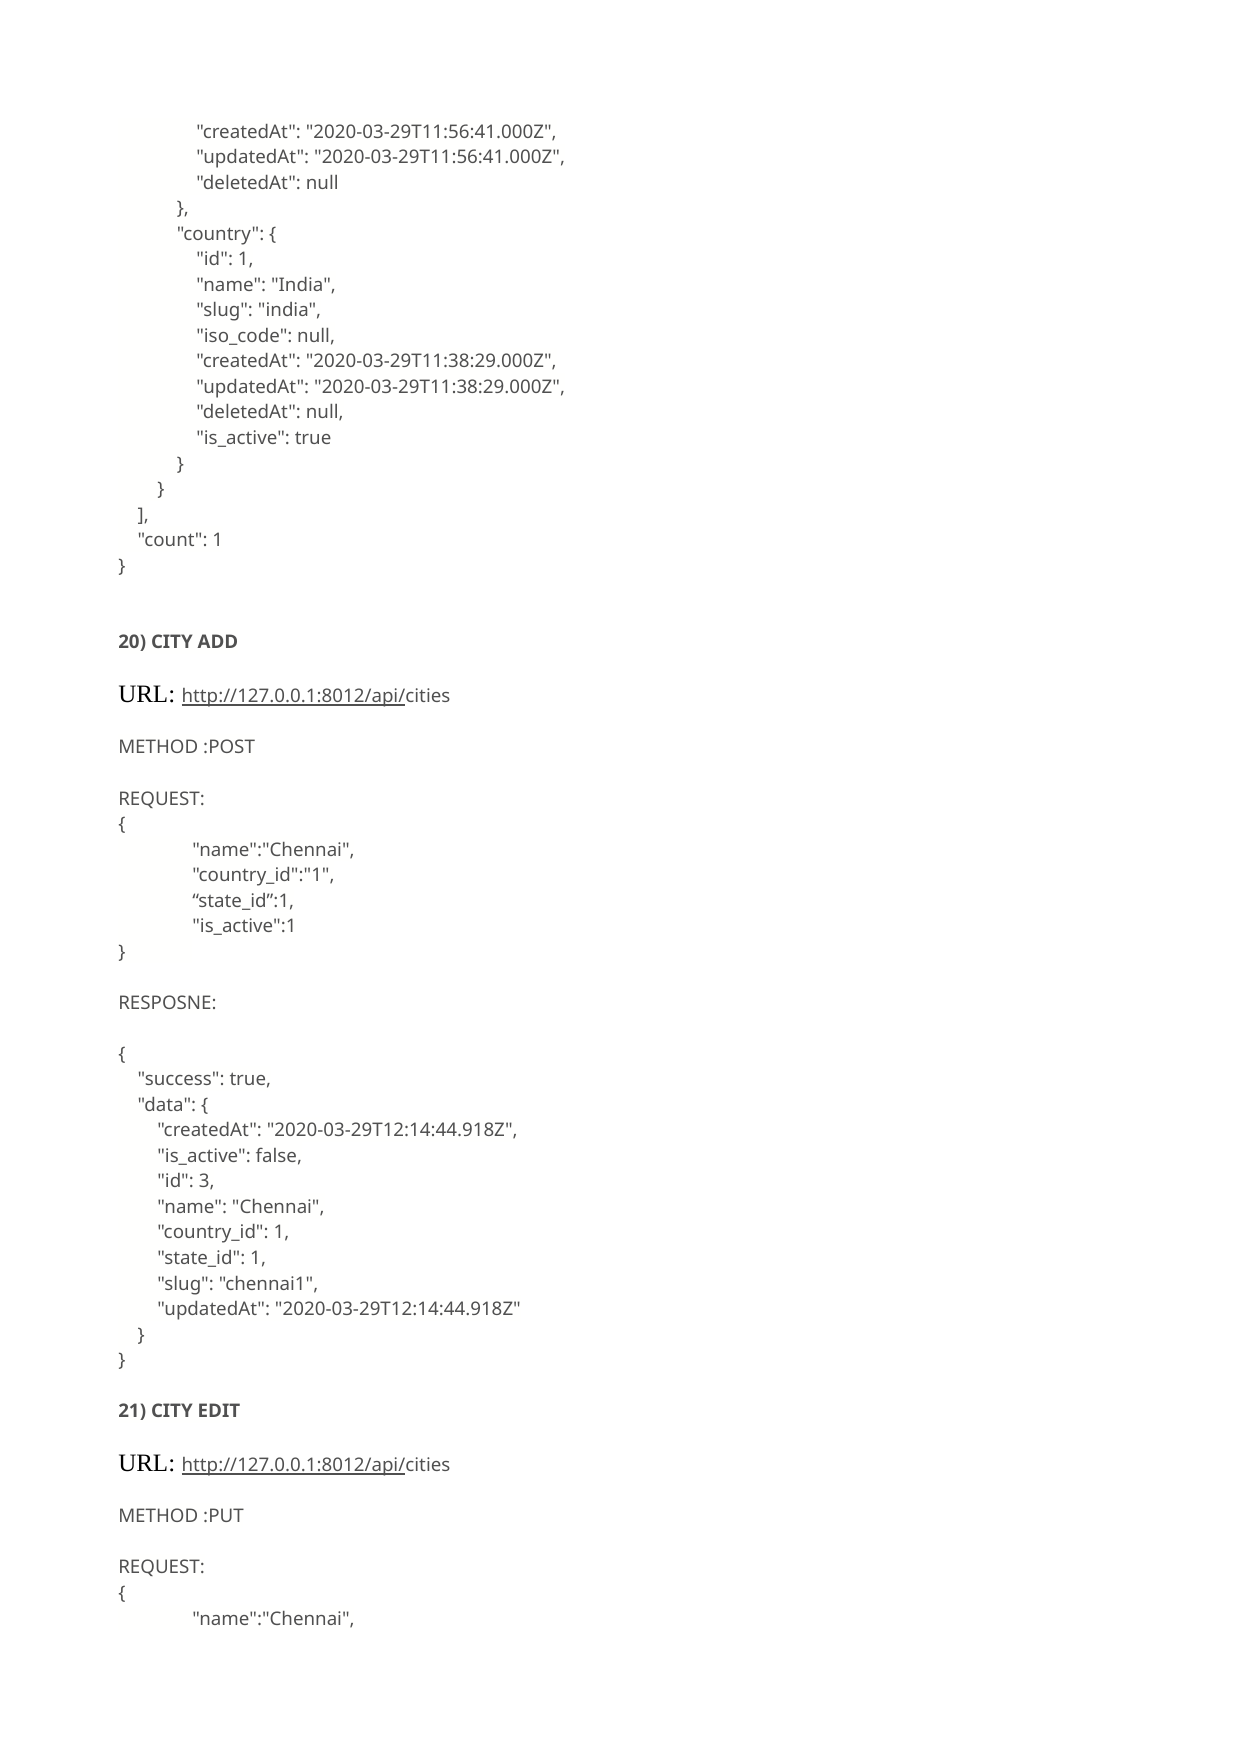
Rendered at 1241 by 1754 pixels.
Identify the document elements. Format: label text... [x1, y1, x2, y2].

text "createdAt": "2020-03-29T11:38:29.000Z", [118, 348, 1122, 373]
text "success": true, [118, 1066, 1122, 1091]
text { [118, 1579, 1122, 1605]
text "country": { [118, 220, 1122, 246]
text 21) CITY EDIT [118, 1397, 1122, 1423]
text } [118, 475, 1122, 501]
text URL: http://127.0.0.1:8012/api/cities [118, 1448, 1122, 1477]
text } [118, 1346, 1122, 1372]
text "iso_code": null, [118, 322, 1122, 348]
text }, [118, 195, 1122, 220]
text "createdAt": "2020-03-29T12:14:44.918Z", [118, 1117, 1122, 1142]
text "id": 1, [118, 246, 1122, 271]
text "updatedAt": "2020-03-29T11:56:41.000Z", [118, 144, 1122, 169]
text "is_active": false, [118, 1142, 1122, 1168]
text "name": "Chennai", [118, 1193, 1122, 1219]
text "country_id":"1", [118, 861, 1122, 887]
text "data": { [118, 1091, 1122, 1117]
text { [118, 810, 1122, 836]
text URL: http://127.0.0.1:8012/api/cities [118, 679, 1122, 708]
text "updatedAt": "2020-03-29T11:38:29.000Z", [118, 373, 1122, 399]
text "country_id": 1, [118, 1219, 1122, 1244]
text } [118, 938, 1122, 963]
text { [118, 1040, 1122, 1066]
text 20) CITY ADD [118, 628, 1122, 654]
text METHOD :PUT [118, 1503, 1122, 1528]
text METHOD :POST [118, 734, 1122, 759]
text "slug": "chennai1", [118, 1270, 1122, 1295]
text } [118, 450, 1122, 475]
text REQUEST: [118, 785, 1122, 810]
text "count": 1 [118, 526, 1122, 552]
text } [118, 552, 1122, 577]
text "name":"Chennai", [118, 836, 1122, 861]
text "state_id": 1, [118, 1244, 1122, 1270]
text "is_active":1 [118, 912, 1122, 938]
text RESPOSNE: [118, 989, 1122, 1014]
text “state_id”:1, [118, 887, 1122, 912]
text ], [118, 501, 1122, 526]
text "slug": "india", [118, 297, 1122, 322]
text "id": 3, [118, 1168, 1122, 1193]
text "name":"Chennai", [118, 1605, 1122, 1630]
text REQUEST: [118, 1554, 1122, 1579]
text "name": "India", [118, 271, 1122, 297]
text "deletedAt": null, [118, 399, 1122, 424]
text "updatedAt": "2020-03-29T12:14:44.918Z" [118, 1295, 1122, 1321]
text "deletedAt": null [118, 169, 1122, 195]
text "is_active": true [118, 424, 1122, 450]
text } [118, 1321, 1122, 1346]
text "createdAt": "2020-03-29T11:56:41.000Z", [118, 118, 1122, 144]
